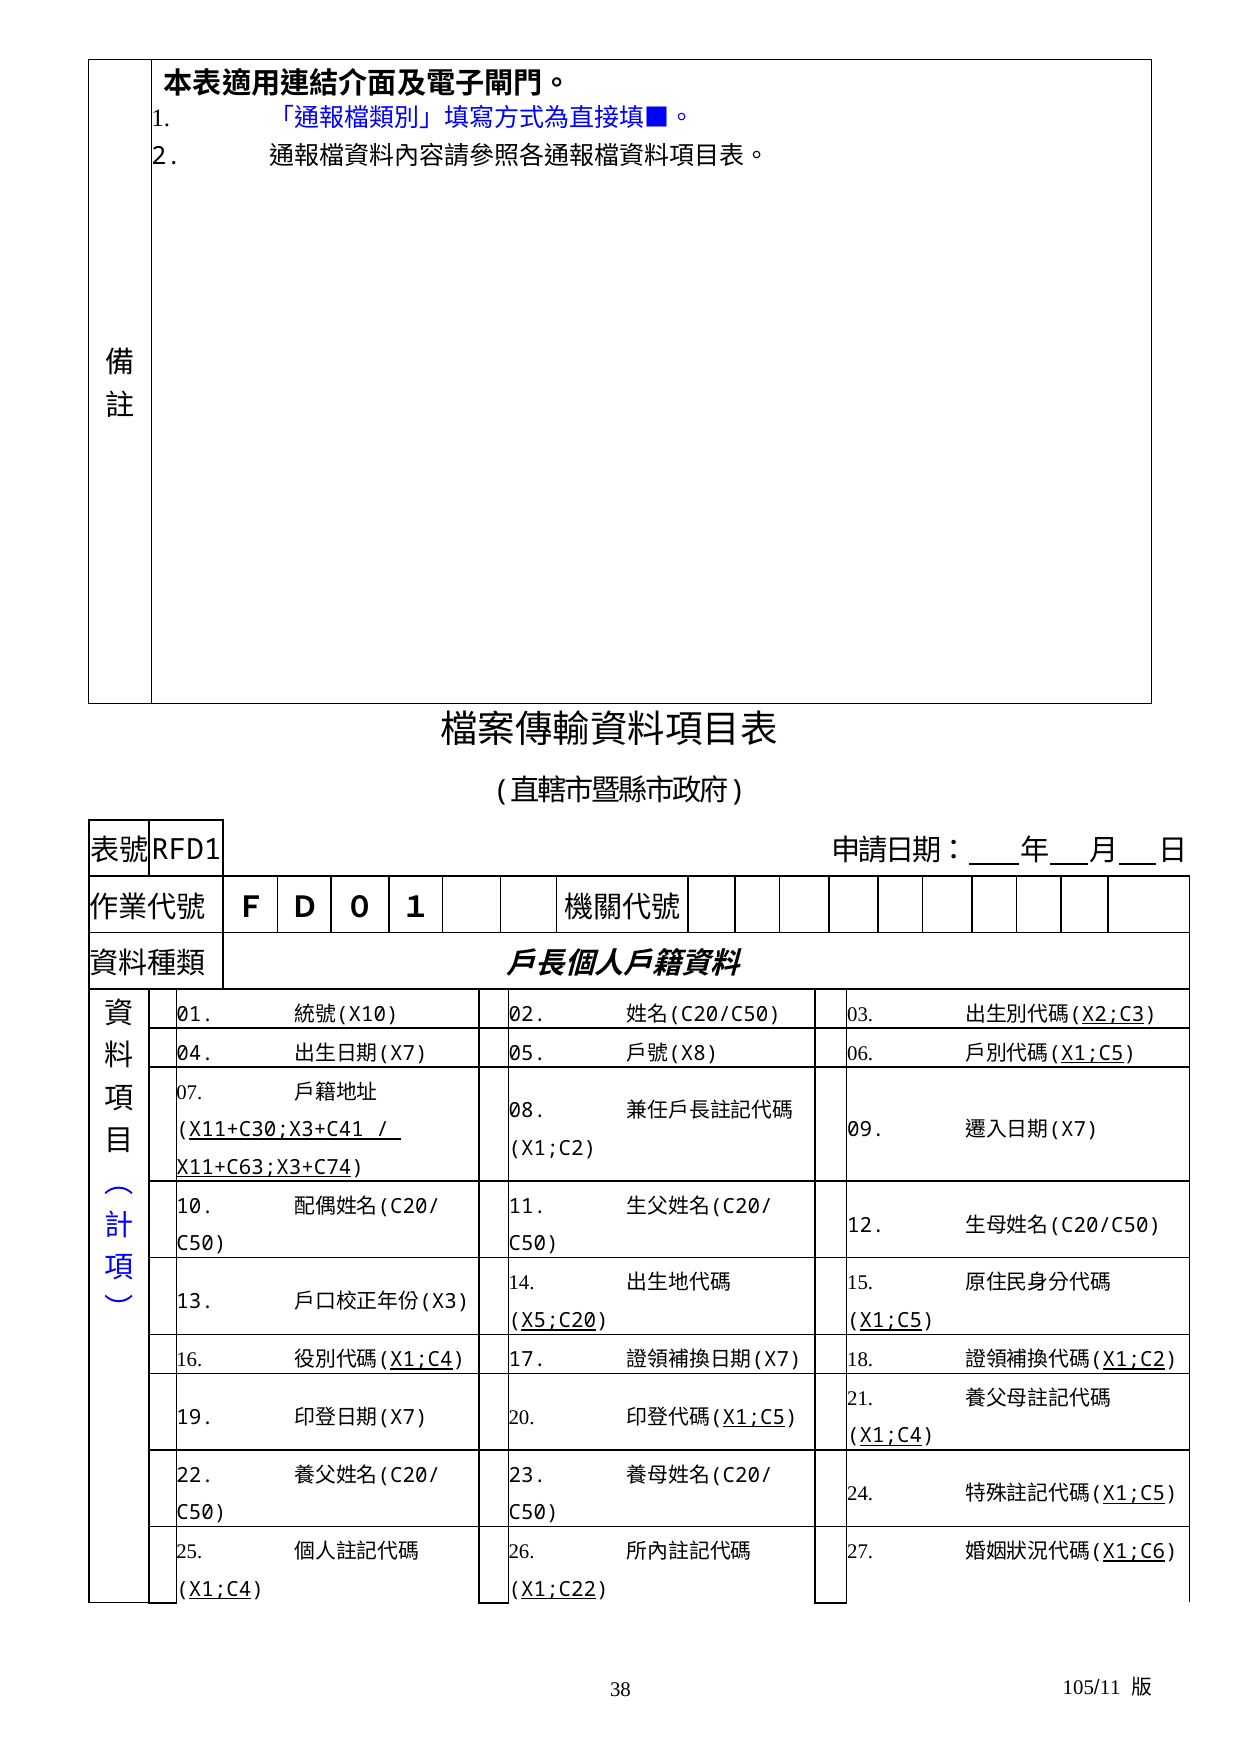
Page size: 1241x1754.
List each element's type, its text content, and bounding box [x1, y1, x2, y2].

table_cell 資料種類 [90, 933, 222, 988]
table_cell [816, 1068, 846, 1180]
table_cell 出生地代碼(X5;C20) [509, 1258, 814, 1333]
table_cell [480, 1029, 508, 1066]
table_cell [480, 1335, 508, 1372]
table_cell 機關代號 [557, 877, 687, 932]
table_cell [150, 990, 176, 1027]
table_cell 生母姓名(C20/C50) [847, 1182, 1189, 1257]
table_cell [150, 1182, 176, 1257]
table_cell [736, 877, 779, 932]
table_cell [443, 877, 500, 932]
table_cell 養父姓名(C20/C50) [177, 1451, 478, 1526]
table_cell [150, 1527, 176, 1602]
table_cell [879, 877, 922, 932]
table_cell [226, 704, 265, 761]
table_cell [150, 1335, 176, 1372]
table_cell 戶號(X8) [509, 1029, 814, 1066]
table_cell 印登日期(X7) [177, 1374, 478, 1449]
table_cell [1105, 704, 1151, 761]
table_cell [953, 704, 966, 761]
table_cell [214, 704, 226, 761]
table_cell [689, 877, 734, 932]
table_cell 戶籍地址(X11+C30;X3+C41 / X11+C63;X3+C74) [177, 1068, 478, 1180]
table_cell [480, 1068, 508, 1180]
table_cell [480, 1258, 508, 1333]
table_cell [816, 1029, 846, 1066]
table_cell 所內註記代碼(X1;C22) [509, 1527, 814, 1602]
table_cell 印登代碼(X1;C5) [509, 1374, 814, 1449]
table_cell 養父母註記代碼(X1;C4) [847, 1374, 1189, 1449]
table_cell [480, 990, 508, 1027]
table_cell [780, 877, 828, 932]
table_cell [480, 1451, 508, 1526]
table_cell [150, 1374, 176, 1449]
table_cell ０ [332, 877, 388, 932]
table_cell [830, 877, 877, 932]
table_cell [816, 1374, 846, 1449]
table_cell [816, 1182, 846, 1257]
table_cell 統號(X10) [177, 990, 478, 1027]
text (直轄市暨縣市政府) [89, 773, 1152, 807]
table_cell [501, 877, 556, 932]
table_cell [816, 990, 846, 1027]
table_cell [1059, 704, 1089, 761]
table_cell [1017, 877, 1060, 932]
table_cell 出生別代碼(X2;C3) [847, 990, 1189, 1027]
table_cell 檔案傳輸資料項目表 [265, 704, 952, 761]
table_cell 配偶姓名(C20/C50) [177, 1182, 478, 1257]
table_cell 原住民身分代碼(X1;C5) [847, 1258, 1189, 1333]
table_cell 備註 [89, 60, 151, 702]
table_cell 戶別代碼(X1;C5) [847, 1029, 1189, 1066]
table_cell 遷入日期(X7) [847, 1068, 1189, 1180]
table_cell [1089, 704, 1105, 761]
table_cell 作業代號 [90, 877, 222, 932]
table_cell [150, 1451, 176, 1526]
table_cell [1062, 877, 1107, 932]
table_cell [1109, 877, 1189, 932]
table_cell [816, 1527, 846, 1602]
table_cell 兼任戶長註記代碼(X1;C2) [509, 1068, 814, 1180]
table_cell [150, 1029, 176, 1066]
table_cell 生父姓名(C20/C50) [509, 1182, 814, 1257]
table_cell [151, 704, 214, 761]
table_cell [1013, 704, 1059, 761]
table_cell [816, 1335, 846, 1372]
table_cell [89, 704, 151, 761]
table_cell [480, 1182, 508, 1257]
table_cell 戶口校正年份(X3) [177, 1258, 478, 1333]
table_header 申請日期： 年 月 日 [224, 819, 1189, 875]
table_cell [966, 704, 1012, 761]
table_cell Ｄ [278, 877, 330, 932]
table_cell 資料項目︵計 項︶ [90, 990, 148, 1602]
table_cell [480, 1527, 508, 1602]
table_cell 養母姓名(C20/C50) [509, 1451, 814, 1526]
table_cell 個人註記代碼(X1;C4) [177, 1527, 478, 1602]
table_cell 本表適用連結介面及電子閘門。 「通報檔類別」填寫方式為直接填■。 通報檔資料內容請參照各通報檔資料項目表。 [152, 60, 1151, 702]
table_cell [480, 1374, 508, 1449]
table_cell [973, 877, 1016, 932]
table_cell [923, 877, 971, 932]
table_cell １ [390, 877, 442, 932]
table_cell Ｆ [224, 877, 277, 932]
table_cell [816, 1451, 846, 1526]
table_cell [150, 1068, 176, 1180]
table_cell [816, 1258, 846, 1333]
table_cell 出生日期(X7) [177, 1029, 478, 1066]
table_cell 役別代碼(X1;C4) [177, 1335, 478, 1372]
table_header 表號 [90, 821, 148, 875]
table_header RFD1 [150, 821, 222, 875]
table_cell 戶長個人戶籍資料 [224, 933, 1189, 988]
table_cell 證領補換代碼(X1;C2) [847, 1335, 1189, 1372]
table_cell [150, 1258, 176, 1333]
table_cell 特殊註記代碼(X1;C5) [847, 1451, 1189, 1526]
table_cell 婚姻狀況代碼(X1;C6) [847, 1527, 1189, 1602]
table_cell 證領補換日期(X7) [509, 1335, 814, 1372]
table_cell 姓名(C20/C50) [509, 990, 814, 1027]
